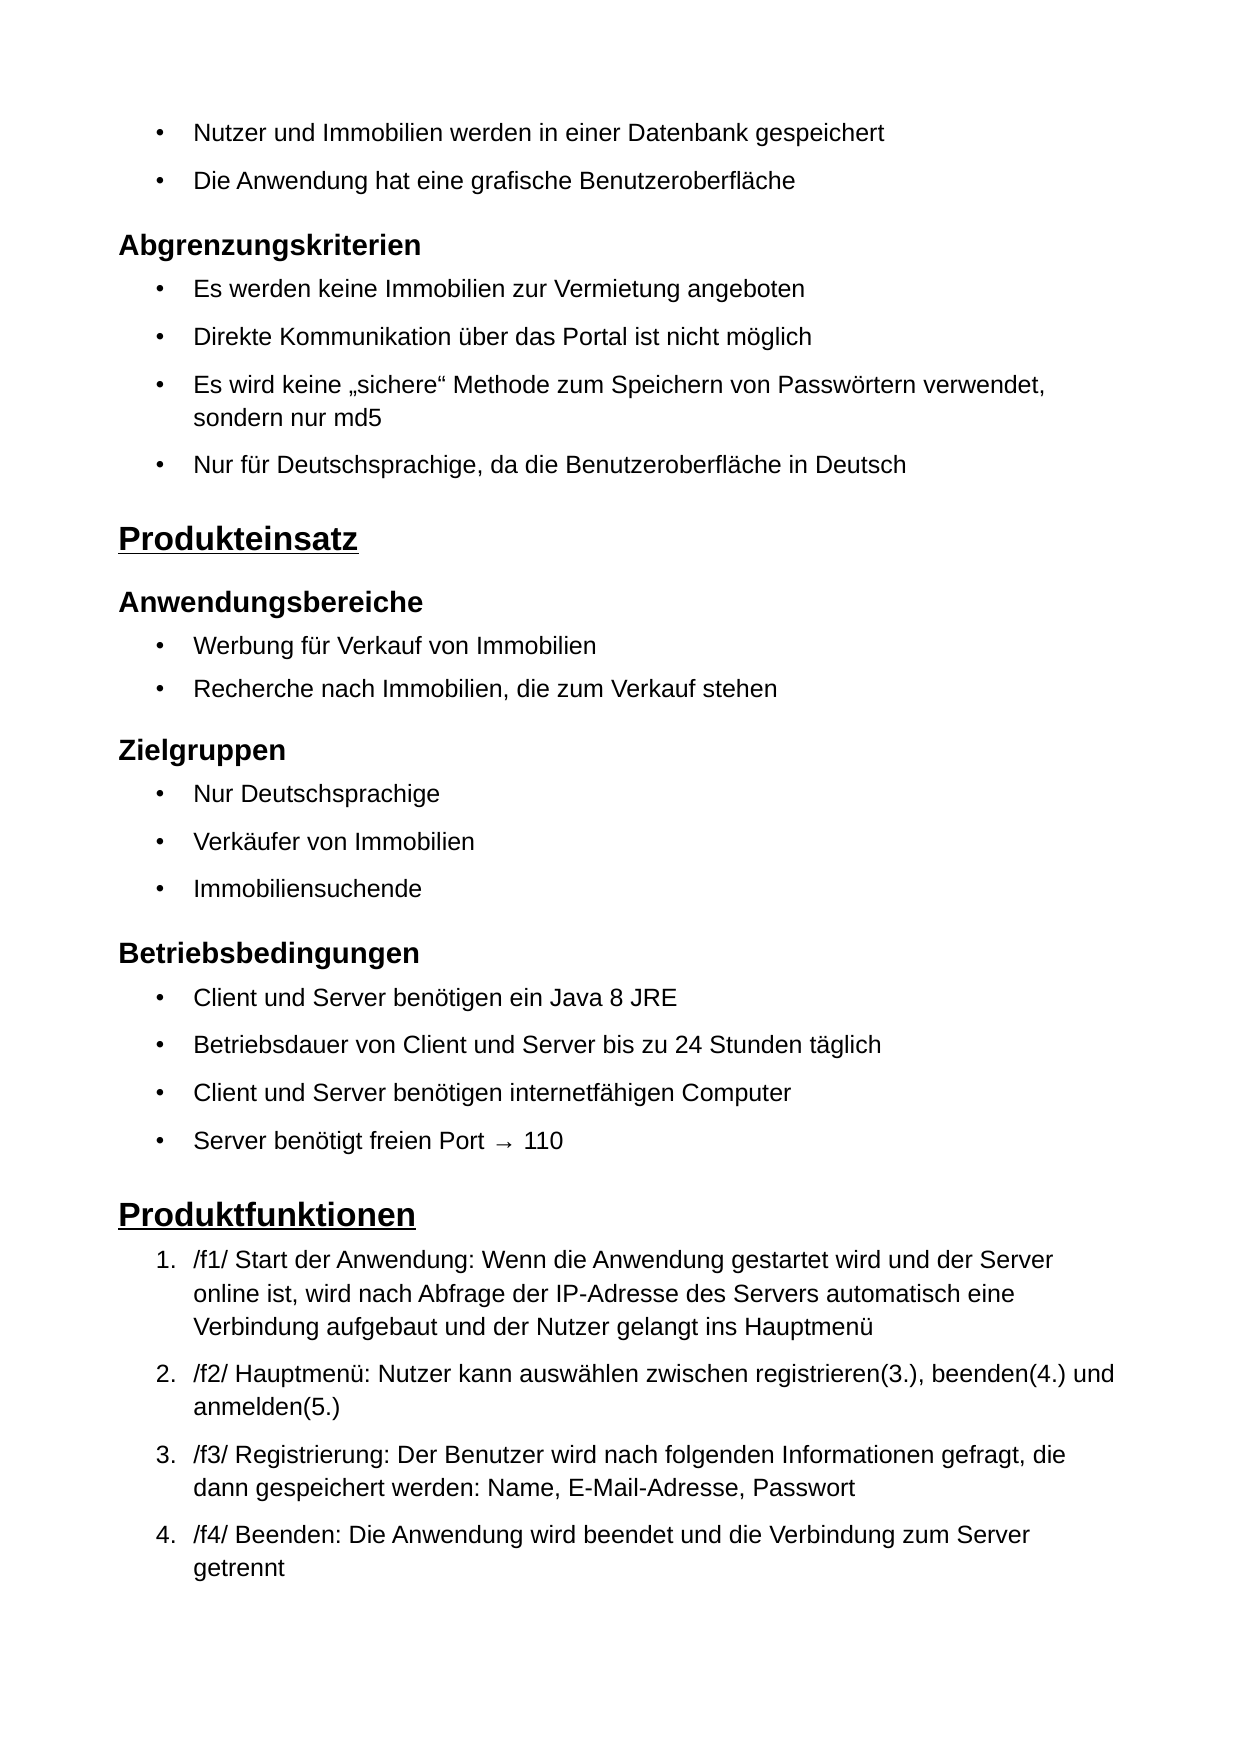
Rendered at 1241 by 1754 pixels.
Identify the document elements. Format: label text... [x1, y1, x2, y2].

list Nutzer und Immobilien werden in einer Datenbank gespeichert [156, 118, 1122, 147]
list /f2/ Hauptmenü: Nutzer kann auswählen zwischen registrieren(3.), beenden(4.) und anmelden(5.) [156, 1359, 1122, 1421]
list Client und Server benötigen internetfähigen Computer [156, 1078, 1122, 1107]
list Nur für Deutschsprachige, da die Benutzeroberfläche in Deutsch [156, 451, 1122, 479]
list Die Anwendung hat eine grafische Benutzeroberfläche [156, 166, 1122, 195]
list Immobiliensuchende [156, 874, 1122, 903]
subtitle Produktfunktionen [118, 1194, 1122, 1233]
list /f3/ Registrierung: Der Benutzer wird nach folgenden Informationen gefragt, die dann gespeichert werden: Name, E-Mail-Adresse, Passwort [156, 1440, 1122, 1502]
list Betriebsdauer von Client und Server bis zu 24 Stunden täglich [156, 1030, 1122, 1059]
list Recherche nach Immobilien, die zum Verkauf stehen [156, 674, 1122, 703]
subtitle Betriebsbedingungen [118, 936, 1122, 970]
list Verkäufer von Immobilien [156, 826, 1122, 855]
list /f4/ Beenden: Die Anwendung wird beendet und die Verbindung zum Server getrennt [156, 1520, 1122, 1582]
list Direkte Kommunikation über das Portal ist nicht möglich [156, 322, 1122, 351]
list Werbung für Verkauf von Immobilien [156, 631, 1122, 660]
subtitle Zielgruppen [118, 732, 1122, 766]
list Es wird keine „sichere“ Methode zum Speichern von Passwörtern verwendet, sondern nur md5 [156, 370, 1122, 432]
list Server benötigt freien Port → 110 [156, 1126, 1122, 1155]
list Client und Server benötigen ein Java 8 JRE [156, 983, 1122, 1012]
subtitle Abgrenzungskriterien [118, 228, 1122, 262]
list Nur Deutschsprachige [156, 779, 1122, 808]
subtitle Produkteinsatz [118, 519, 1122, 558]
list Es werden keine Immobilien zur Vermietung angeboten [156, 274, 1122, 303]
list /f1/ Start der Anwendung: Wenn die Anwendung gestartet wird und der Server online ist, wird nach Abfrage der IP-Adresse des Servers automatisch eine Verbindung aufgebaut und der Nutzer gelangt ins Hauptmenü [156, 1246, 1122, 1340]
subtitle Anwendungsbereiche [118, 585, 1122, 618]
